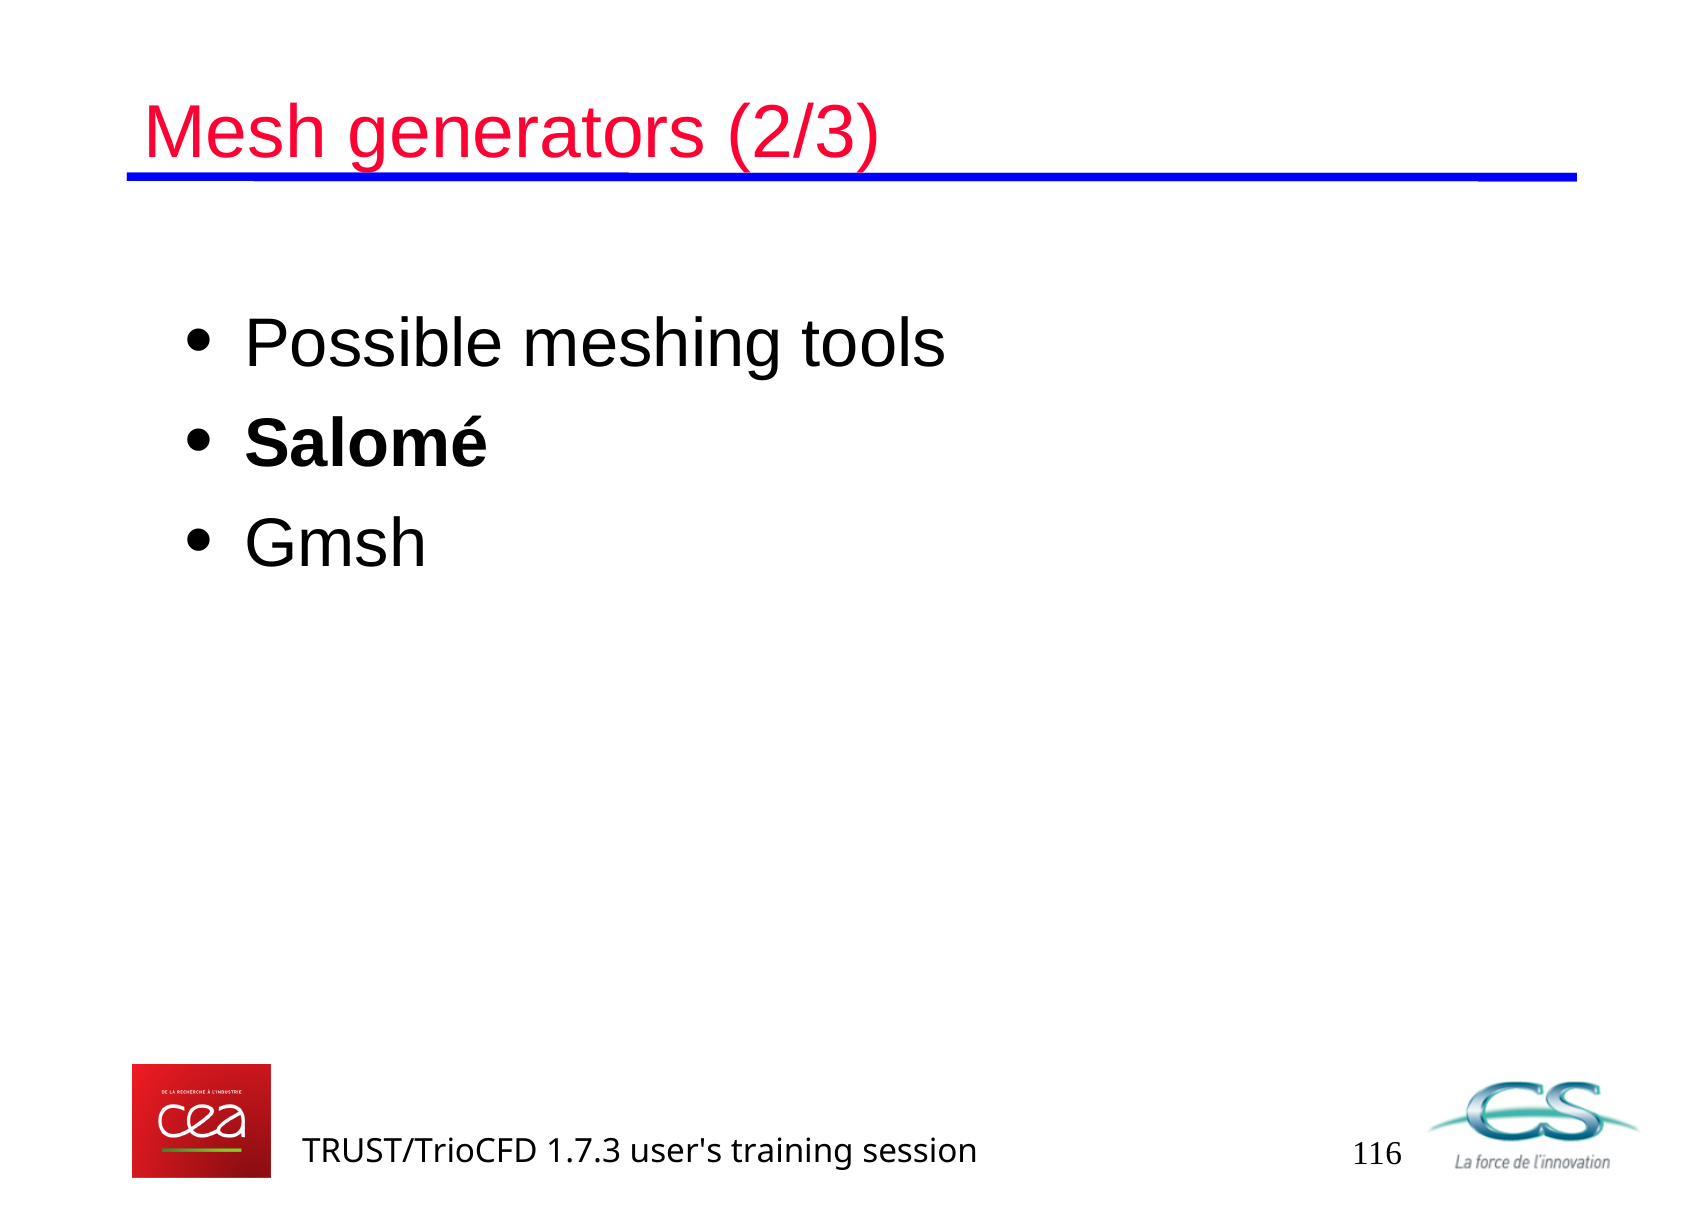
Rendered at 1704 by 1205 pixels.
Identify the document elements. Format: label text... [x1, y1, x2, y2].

title Mesh generators (2/3) [127, 39, 1661, 215]
picture [132, 1064, 271, 1178]
list Possible meshing tools Salomé Gmsh [169, 290, 1353, 902]
picture [1423, 1072, 1648, 1179]
